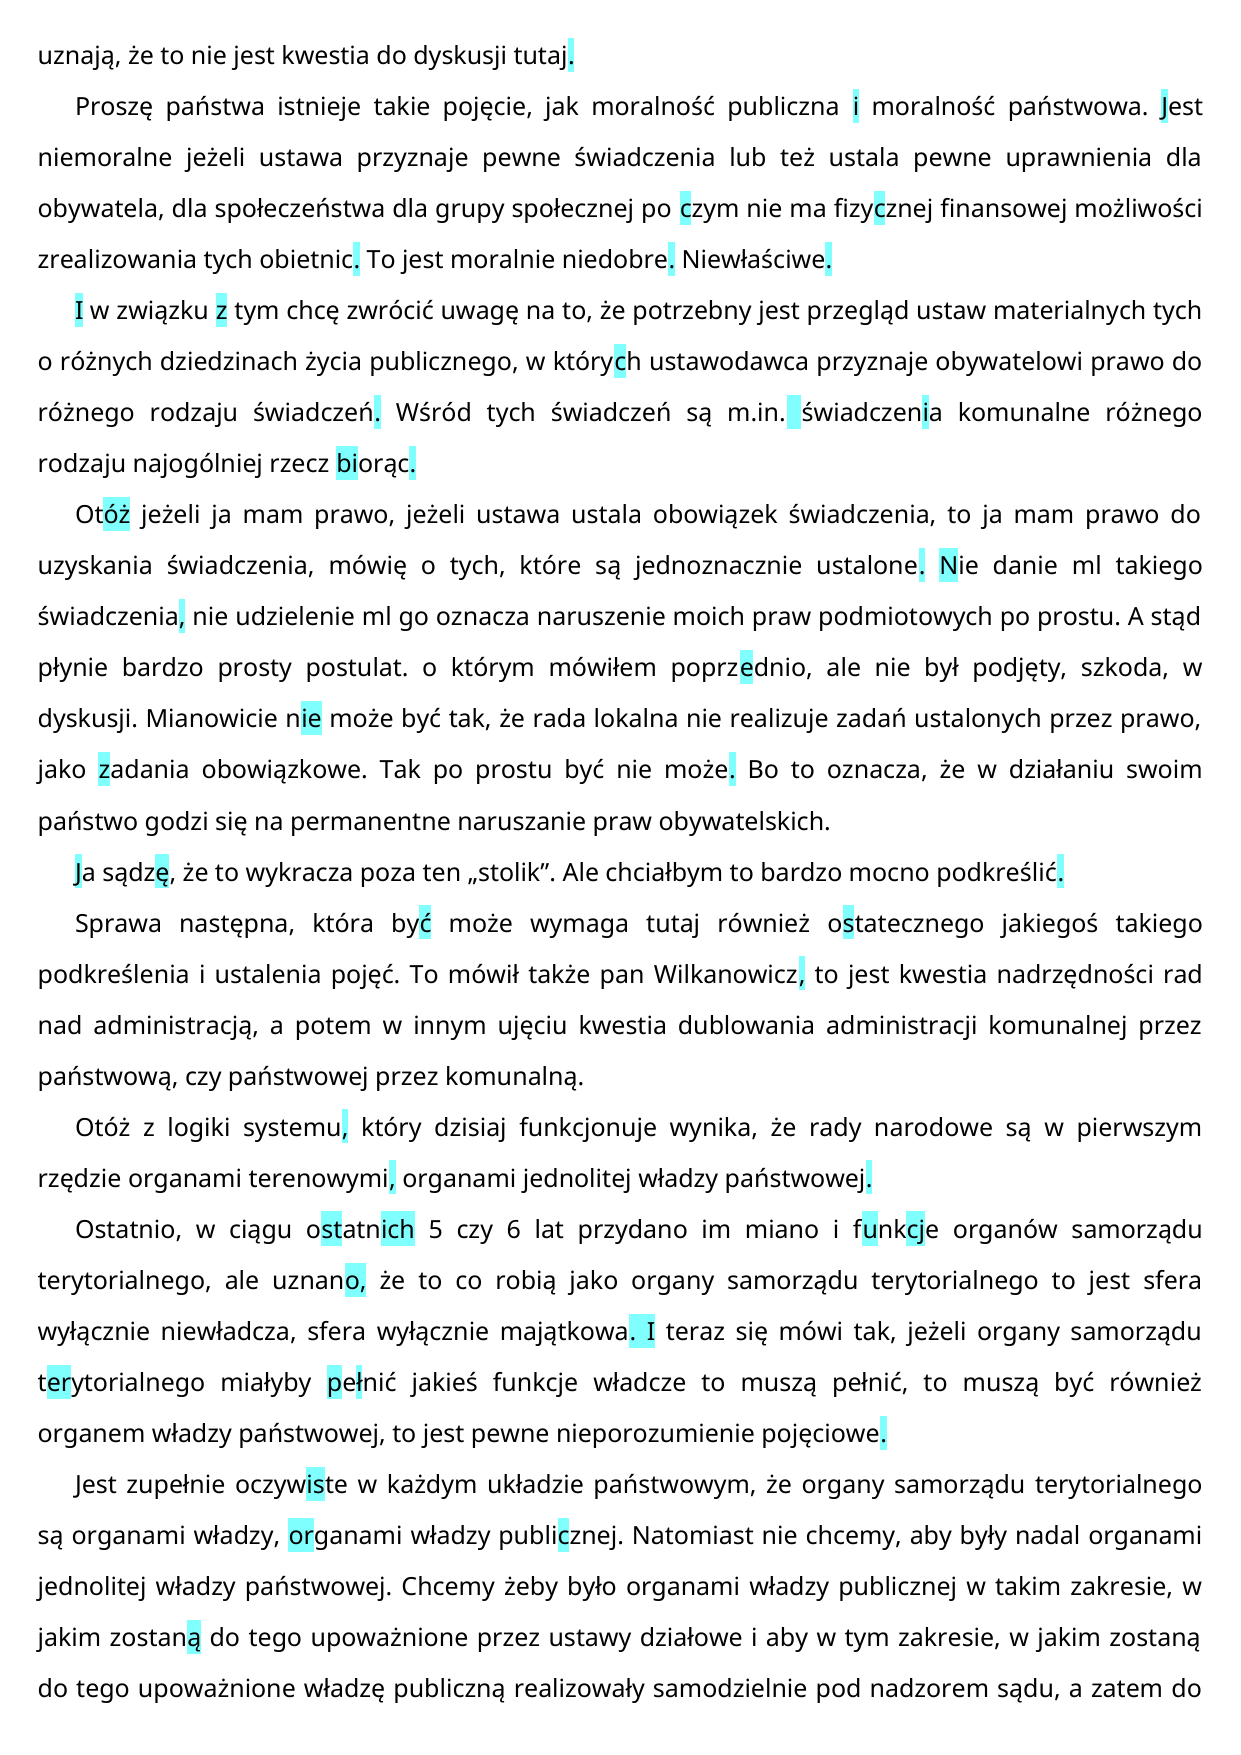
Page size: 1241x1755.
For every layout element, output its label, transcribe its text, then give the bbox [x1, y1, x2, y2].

text Proszę państwa istnieje takie pojęcie, jak moralność publiczna i moralność państwowa. Jest niemoralne jeżeli ustawa przyznaje pewne świadczenia lub też ustala pewne uprawnienia dla obywatela, dla społeczeństwa dla grupy społecznej po czym nie ma fizycznej finansowej możliwości zrealizowania tych obietnic. To jest moralnie niedobre. Niewłaściwe. [37, 88, 1203, 276]
text Otóż jeżeli ja mam prawo, jeżeli ustawa ustala obowiązek świadczenia, to ja mam prawo do uzyskania świadczenia, mówię o tych, które są jednoznacznie ustalone. Nie danie ml takiego świadczenia, nie udzielenie ml go oznacza naruszenie moich praw podmiotowych po prostu. A stąd płynie bardzo prosty postulat. o którym mówiłem poprzednio, ale nie był podjęty, szkoda, w dyskusji. Mianowicie nie może być tak, że rada lokalna nie realizuje zadań ustalonych przez prawo, jako zadania obowiązkowe. Tak po prostu być nie może. Bo to oznacza, że w działaniu swoim państwo godzi się na permanentne naruszanie praw obywatelskich. [37, 497, 1203, 837]
text Ja sądzę, że to wykracza poza ten „stolik”. Ale chciałbym to bardzo mocno podkreślić. [37, 854, 1203, 888]
text Otóż z logiki systemu, który dzisiaj funkcjonuje wynika, że rady narodowe są w pierwszym rzędzie organami terenowymi, organami jednolitej władzy państwowej. [37, 1109, 1203, 1194]
text Jest zupełnie oczywiste w każdym układzie państwowym, że organy samorządu terytorialnego są organami władzy, organami władzy publicznej. Natomiast nie chcemy, aby były nadal organami jednolitej władzy państwowej. Chcemy żeby było organami władzy publicznej w takim zakresie, w jakim zostaną do tego upoważnione przez ustawy działowe i aby w tym zakresie, w jakim zostaną do tego upoważnione władzę publiczną realizowały samodzielnie pod nadzorem sądu, a zatem do [37, 1467, 1203, 1705]
text Sprawa następna, która być może wymaga tutaj również ostatecznego jakiegoś takiego podkreślenia i ustalenia pojęć. To mówił także pan Wilkanowicz, to jest kwestia nadrzędności rad nad administracją, a potem w innym ujęciu kwestia dublowania administracji komunalnej przez państwową, czy państwowej przez komunalną. [37, 905, 1203, 1092]
text uznają, że to nie jest kwestia do dyskusji tutaj. [37, 37, 1203, 72]
text Ostatnio, w ciągu ostatnich 5 czy 6 lat przydano im miano i funkcje organów samorządu terytorialnego, ale uznano, że to co robią jako organy samorządu terytorialnego to jest sfera wyłącznie niewładcza, sfera wyłącznie majątkowa. I teraz się mówi tak, jeżeli organy samorządu terytorialnego miałyby pełnić jakieś funkcje władcze to muszą pełnić, to muszą być również organem władzy państwowej, to jest pewne nieporozumienie pojęciowe. [37, 1211, 1203, 1450]
text I w związku z tym chcę zwrócić uwagę na to, że potrzebny jest przegląd ustaw materialnych tych o różnych dziedzinach życia publicznego, w których ustawodawca przyznaje obywatelowi prawo do różnego rodzaju świadczeń. Wśród tych świadczeń są m.in. świadczenia komunalne różnego rodzaju najogólniej rzecz biorąc. [37, 293, 1203, 480]
